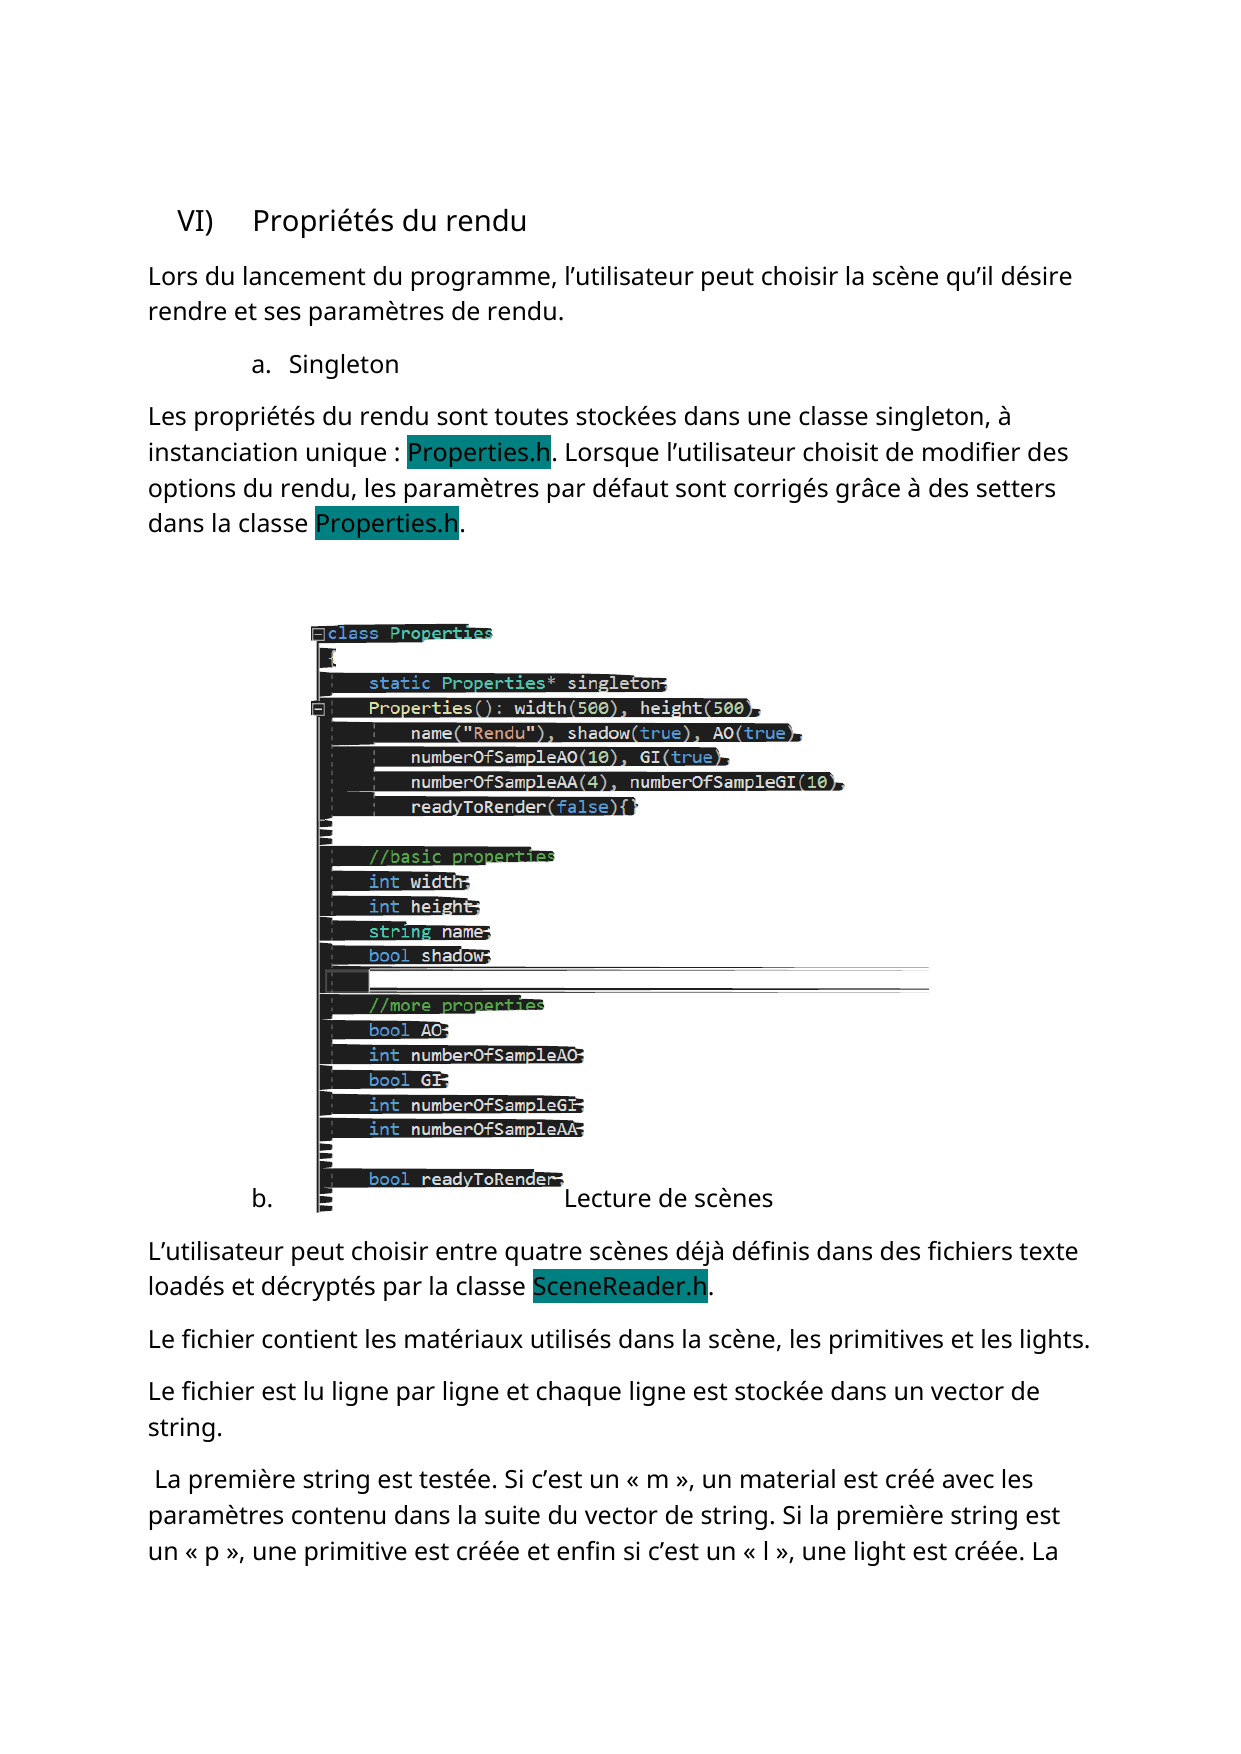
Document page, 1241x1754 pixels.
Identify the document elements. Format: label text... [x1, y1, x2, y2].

text Le fichier contient les matériaux utilisés dans la scène, les primitives et les lights. [148, 1321, 1093, 1355]
text Les propriétés du rendu sont toutes stockées dans une classe singleton, à instanciation unique : Properties.h. Lorsque l’utilisateur choisit de modifier des options du rendu, les paramètres par défaut sont corrigés grâce à des setters dans la classe Properties.h. [148, 399, 1093, 540]
text Lors du lancement du programme, l’utilisateur peut choisir la scène qu’il désire rendre et ses paramètres de rendu. [148, 258, 1093, 328]
text L’utilisateur peut choisir entre quatre scènes déjà définis dans des fichiers texte loadés et décryptés par la classe SceneReader.h. [148, 1233, 1093, 1303]
list Lecture de scènes [251, 1181, 1093, 1215]
text La première string est testée. Si c’est un « m », un material est créé avec les paramètres contenu dans la suite du vector de string. Si la première string est un « p », une primitive est créée et enfin si c’est un « l », une light est créée. La [148, 1462, 1093, 1567]
list Propriétés du rendu [177, 200, 1093, 240]
list Singleton [251, 346, 1093, 381]
text Le fichier est lu ligne par ligne et chaque ligne est stockée dans un vector de string. [148, 1374, 1093, 1443]
